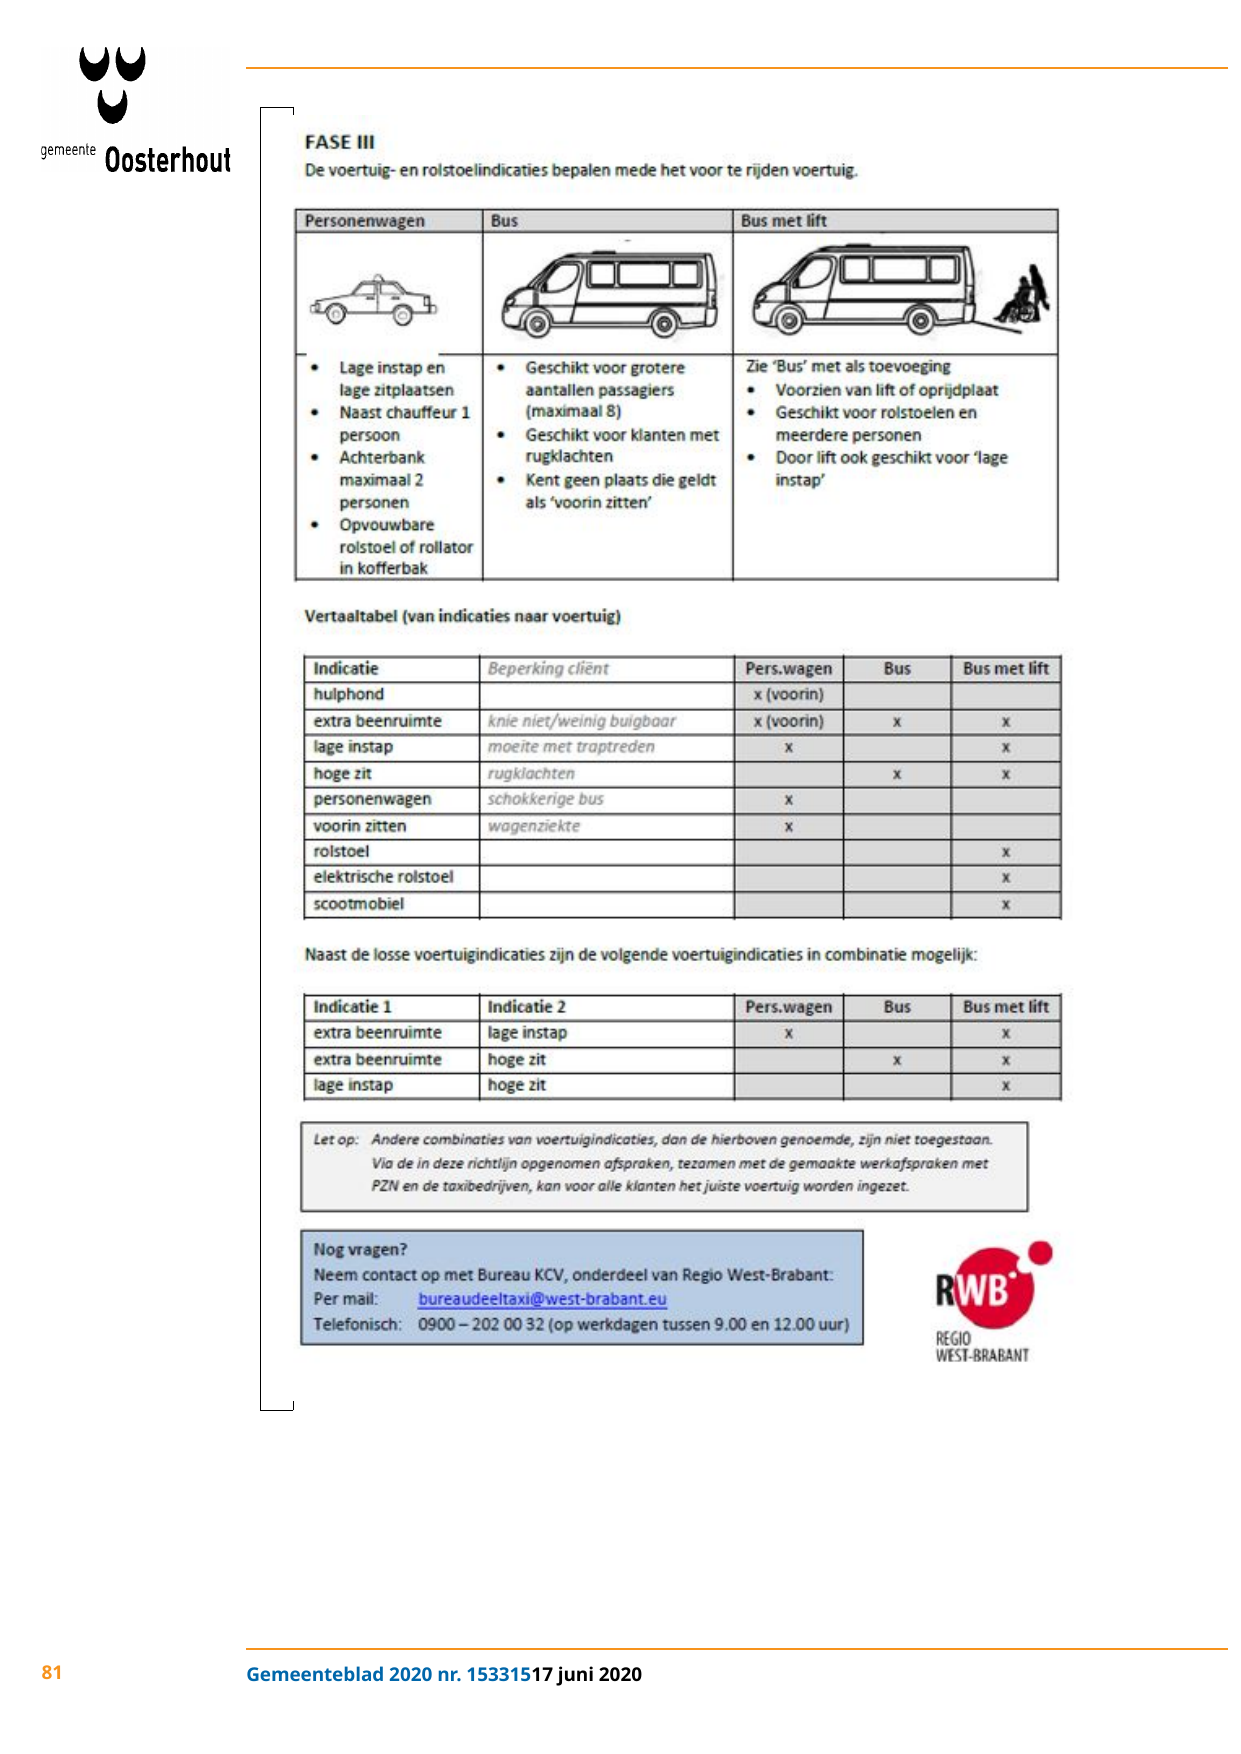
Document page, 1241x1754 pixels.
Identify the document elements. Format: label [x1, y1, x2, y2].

picture [268, 115, 1155, 1401]
picture [41, 47, 231, 172]
